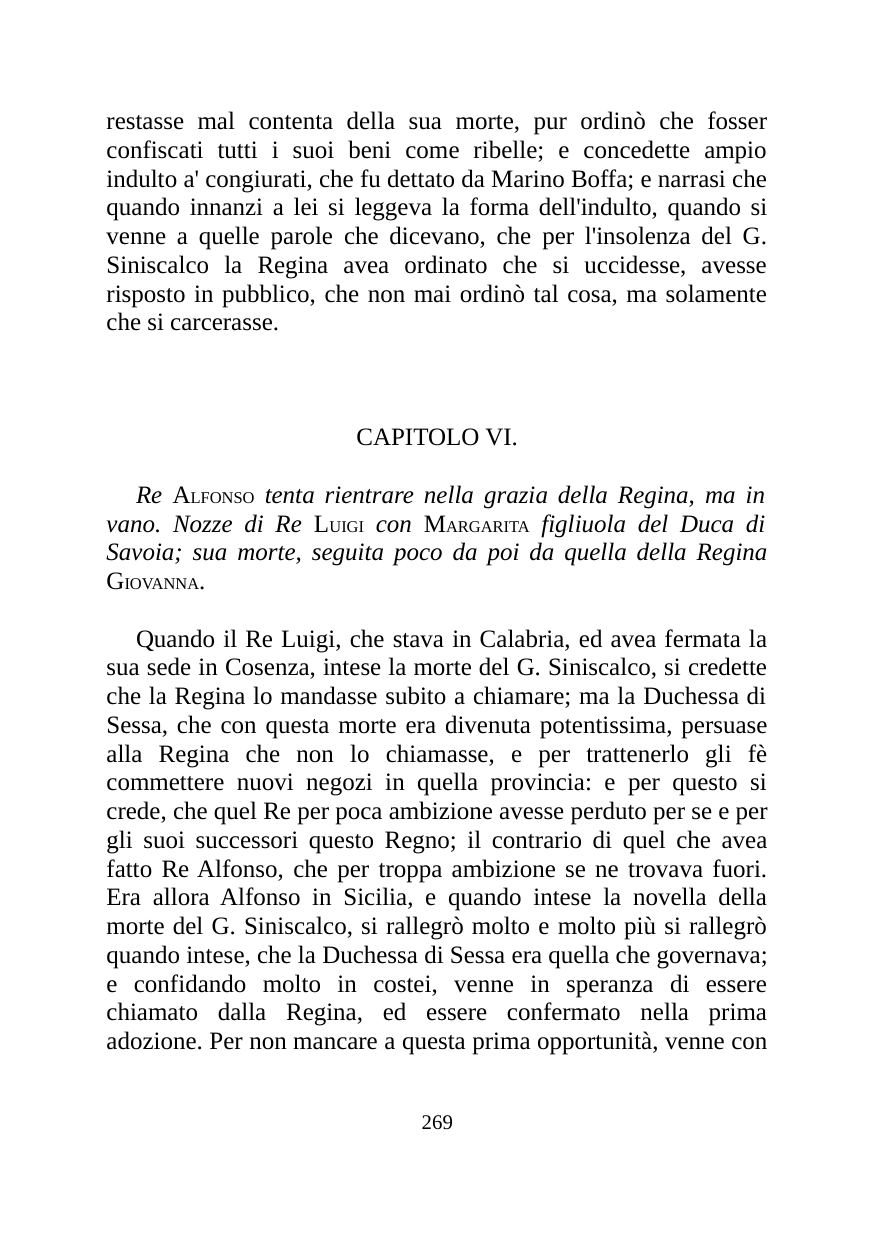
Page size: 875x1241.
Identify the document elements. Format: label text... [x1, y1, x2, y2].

text CAPITOLO VI. [106, 422, 768, 451]
text restasse mal contenta della sua morte, pur ordinò che fosser confiscati tutti i suoi beni come ribelle; e concedette ampio indulto a' congiurati, che fu dettato da Marino Boffa; e narrasi che quando innanzi a lei si leggeva la forma dell'indulto, quando si venne a quelle parole che dicevano, che per l'insolenza del G. Siniscalco la Regina avea ordinato che si uccidesse, avesse risposto in pubblico, che non mai ordinò tal cosa, ma solamente che si carcerasse. [106, 106, 768, 336]
text Re Alfonso tenta rientrare nella grazia della Regina, ma in vano. Nozze di Re Luigi con Margarita figliuola del Duca di Savoia; sua morte, seguita poco da poi da quella della Regina Giovanna. [106, 480, 768, 595]
text Quando il Re Luigi, che stava in Calabria, ed avea fermata la sua sede in Cosenza, intese la morte del G. Siniscalco, si credette che la Regina lo mandasse subito a chiamare; ma la Duchessa di Sessa, che con questa morte era divenuta potentissima, persuase alla Regina che non lo chiamasse, e per trattenerlo gli fè commettere nuovi negozi in quella provincia: e per questo si crede, che quel Re per poca ambizione avesse perduto per se e per gli suoi successori questo Regno; il contrario di quel che avea fatto Re Alfonso, che per troppa ambizione se ne trovava fuori. Era allora Alfonso in Sicilia, e quando intese la novella della morte del G. Siniscalco, si rallegrò molto e molto più si rallegrò quando intese, che la Duchessa di Sessa era quella che governava; e confidando molto in costei, venne in speranza di essere chiamato dalla Regina, ed essere confermato nella prima adozione. Per non mancare a questa prima opportunità, venne con [106, 624, 768, 1055]
